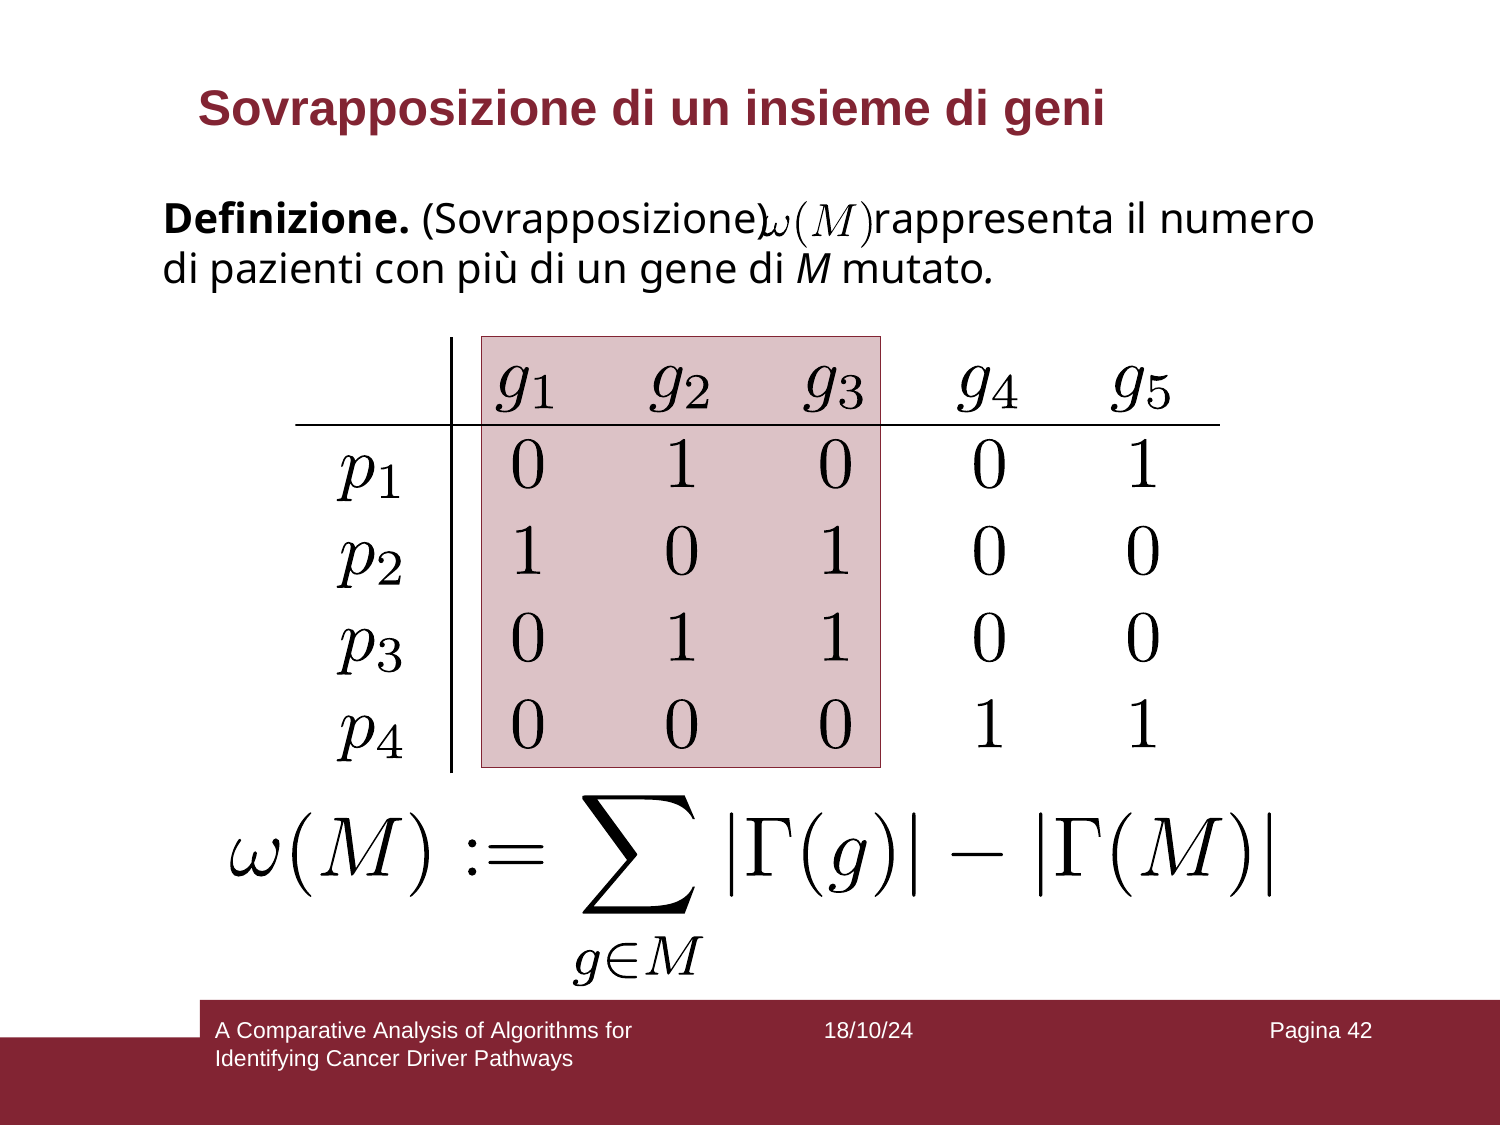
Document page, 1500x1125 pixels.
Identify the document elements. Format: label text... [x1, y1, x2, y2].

picture [230, 795, 1271, 987]
title Sovrapposizione di un insieme di geni [183, 67, 1400, 150]
text_box 18/10/24 [712, 1008, 1026, 1084]
picture [762, 191, 881, 257]
text_box Definizione. (Sovrapposizione) rappresenta il numero di pazienti con più di un gene di M mutato. [147, 184, 1359, 350]
picture [295, 350, 1241, 780]
text_box A Comparative Analysis of Algorithms for Identifying Cancer Driver Pathways [199, 1008, 676, 1084]
text_box Pagina <number> [1074, 1008, 1388, 1084]
